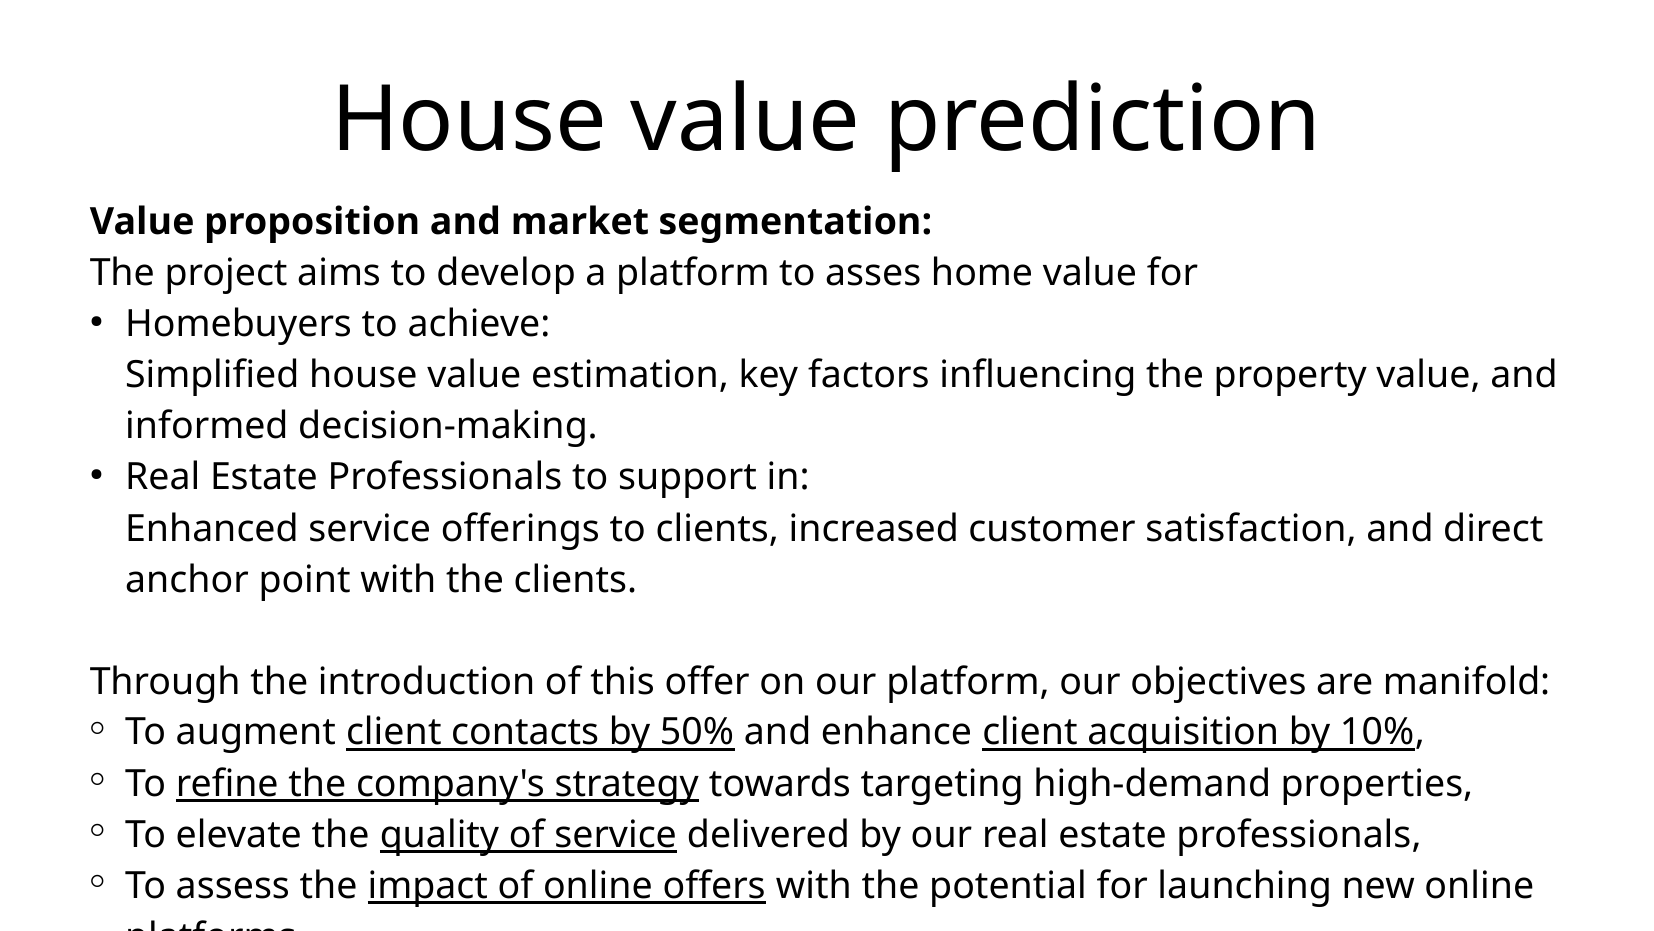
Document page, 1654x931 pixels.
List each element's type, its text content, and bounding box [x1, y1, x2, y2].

title House value prediction [82, 37, 1571, 187]
text_box Value proposition and market segmentation: The project aims to develop a platform to asses home value for Homebuyers to achieve: Simplified house value estimation, key factors influencing the property value, and informed decision-making. Real Estate Professionals to support in: Enhanced service offerings to clients, increased customer satisfaction, and direct anchor point with the clients. Through the introduction of this offer on our platform, our objectives are manifold: To augment client contacts by 50% and enhance client acquisition by 10%, To refine the company's strategy towards targeting high-demand properties, To elevate the quality of service delivered by our real estate professionals, To assess the impact of online offers with the potential for launching new online platforms [75, 187, 1576, 848]
